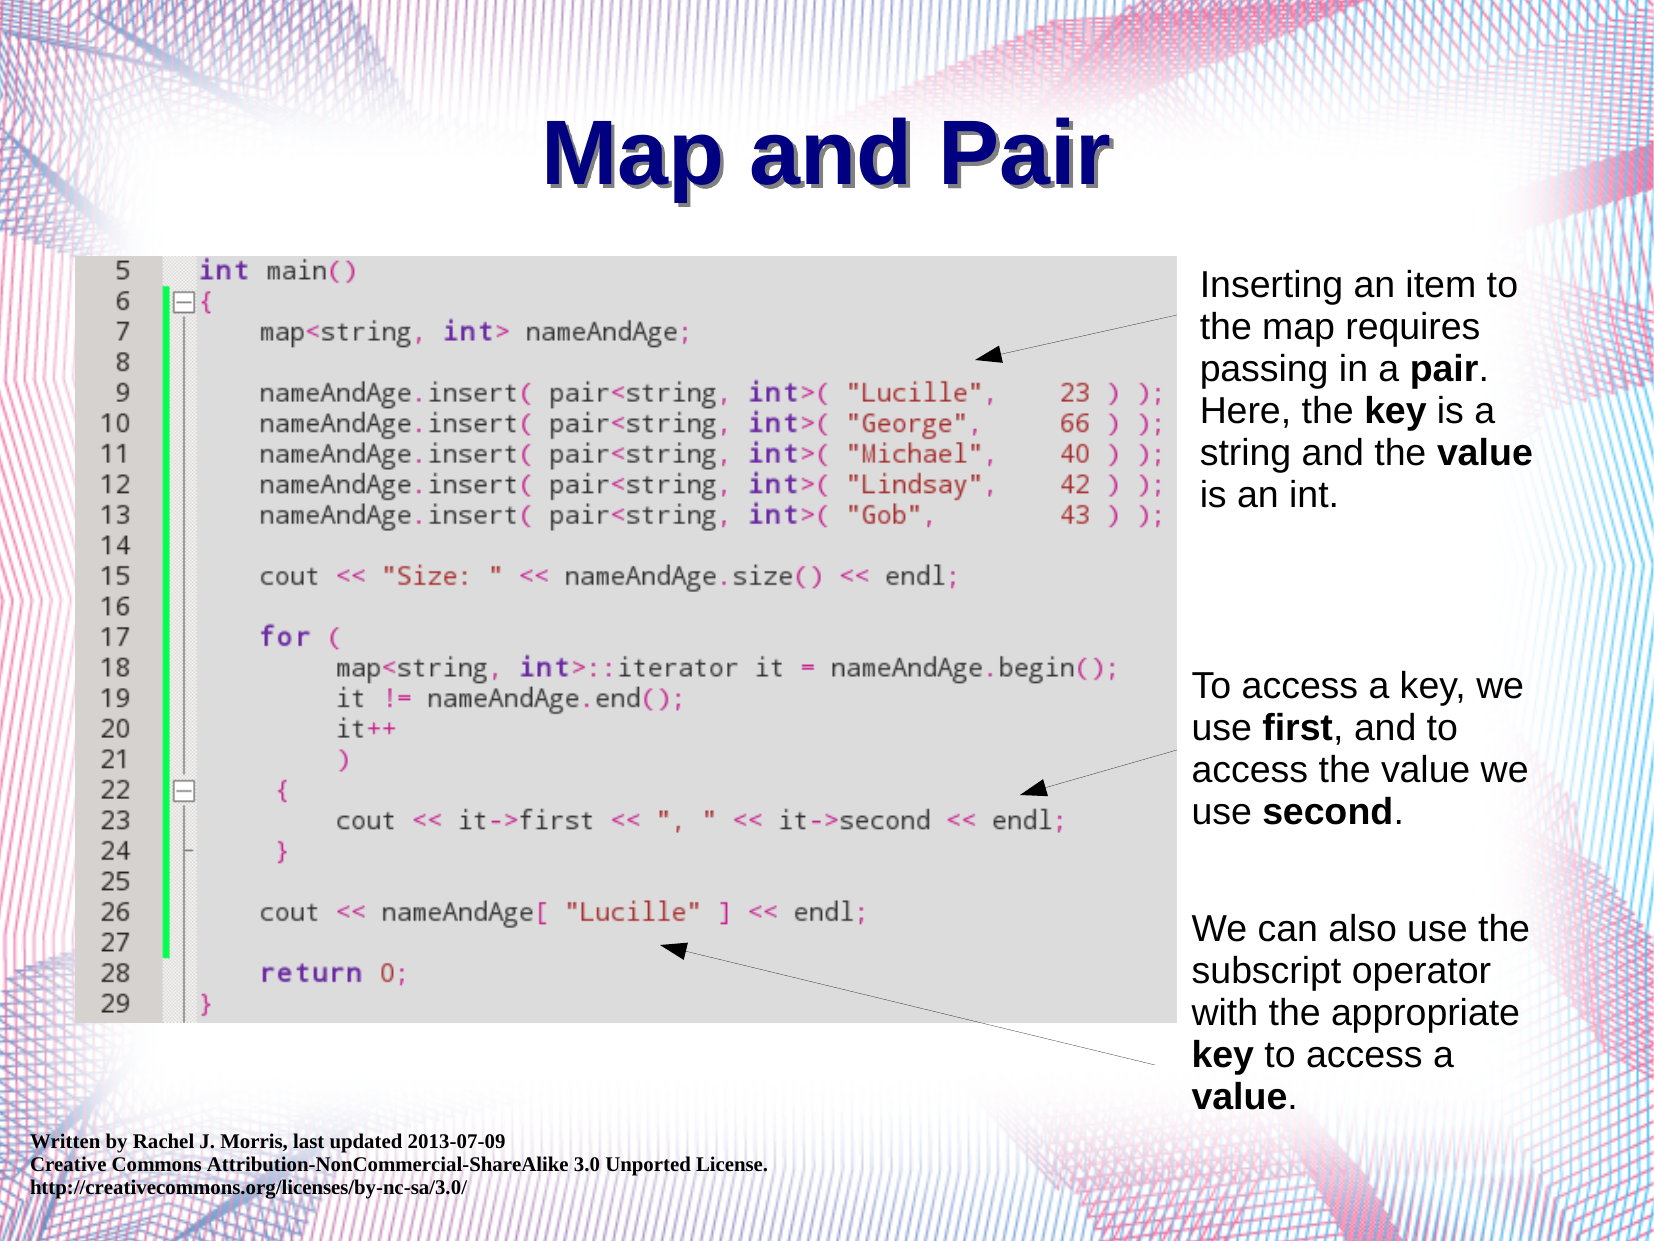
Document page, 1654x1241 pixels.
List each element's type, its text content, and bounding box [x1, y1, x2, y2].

text_box Inserting an item to the map requires passing in a pair. Here, the key is a string and the value is an int. [1185, 256, 1561, 524]
text_box To access a key, we use first, and to access the value we use second. [1176, 657, 1561, 841]
text_box We can also use the subscript operator with the appropriate key to access a value. [1176, 900, 1576, 1125]
title Map and Pair [82, 49, 1571, 257]
picture [0, 0, 1654, 1241]
